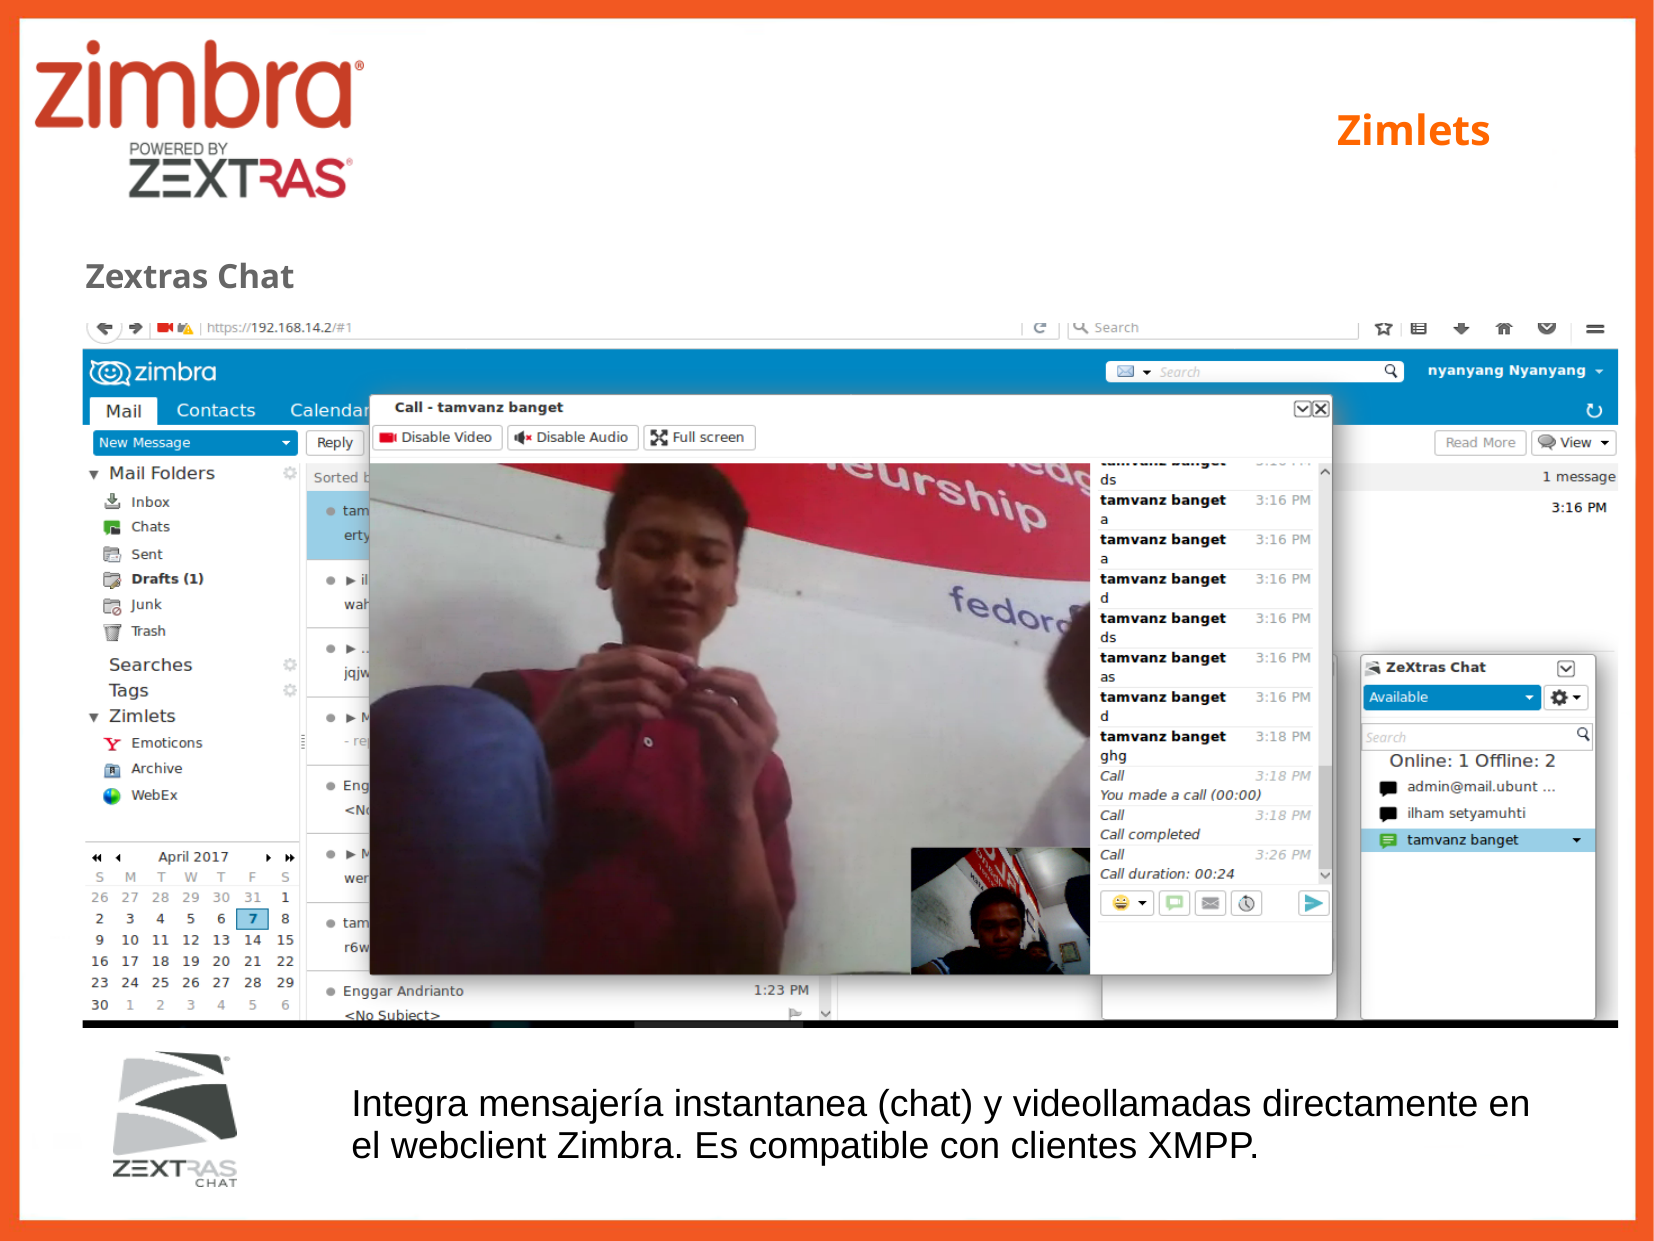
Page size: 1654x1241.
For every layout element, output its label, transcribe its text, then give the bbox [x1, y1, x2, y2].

text_box Zimlets [1322, 96, 1536, 144]
text_box Integra mensajería instantanea (chat) y videollamadas directamente en el webclient Zimbra. Es compatible con clientes XMPP. [330, 1068, 1583, 1193]
picture [0, 0, 1654, 1241]
text_box Zextras Chat [70, 248, 331, 302]
